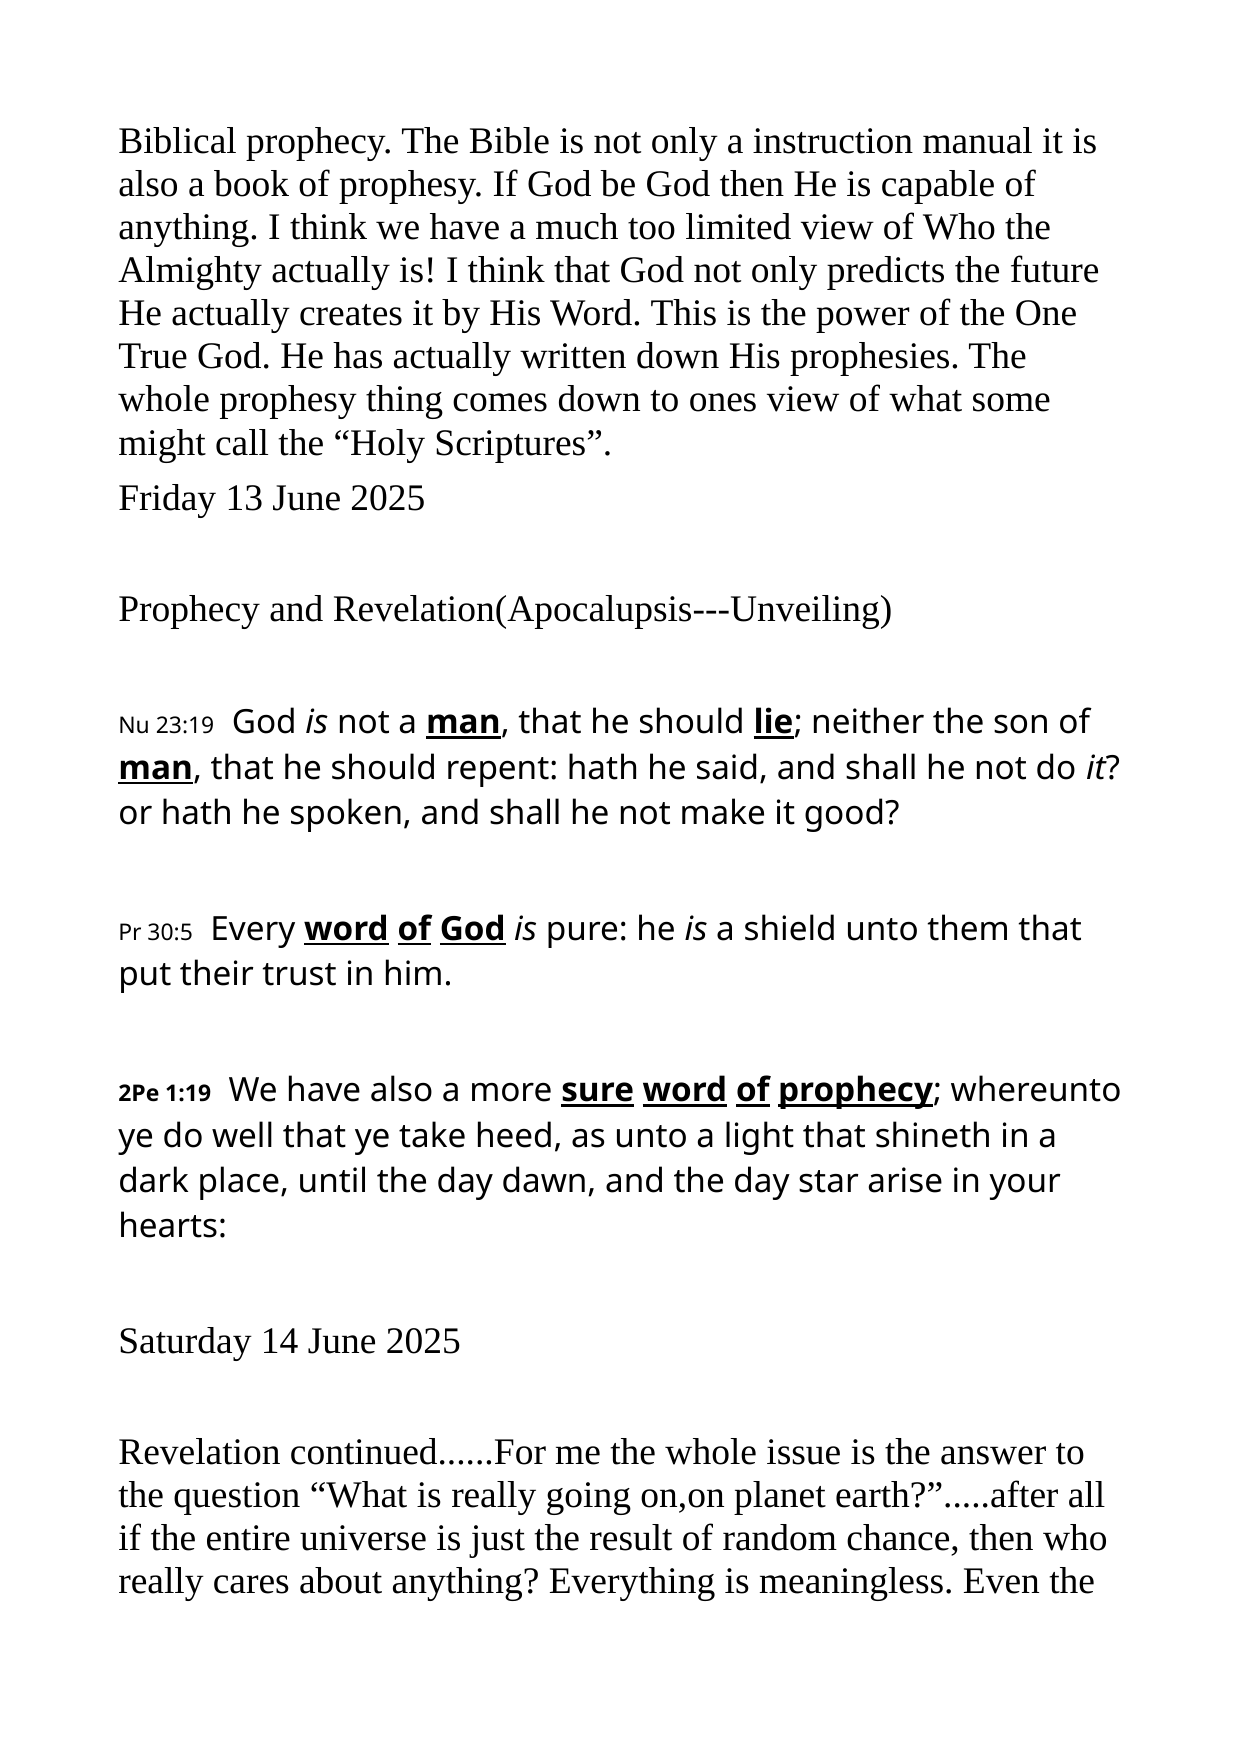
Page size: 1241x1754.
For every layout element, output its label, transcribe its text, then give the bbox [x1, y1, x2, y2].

text Saturday 14 June 2025 [118, 1318, 1122, 1361]
text Nu 23:19 God is not a man, that he should lie; neither the son of man, that he should repent: hath he said, and shall he not do it? or hath he spoken, and shall he not make it good? [118, 698, 1122, 834]
text Revelation continued......For me the whole issue is the answer to the question “What is really going on,on planet earth?”.....after all if the entire universe is just the result of random chance, then who really cares about anything? Everything is meaningless. Even the [118, 1429, 1122, 1602]
text Prophecy and Revelation(Apocalupsis---Unveiling) [118, 587, 1122, 630]
text Friday 13 June 2025 [118, 476, 1122, 519]
text Pr 30:5 Every word of God is pure: he is a shield unto them that put their trust in him. [118, 905, 1122, 996]
text Biblical prophecy. The Bible is not only a instruction manual it is also a book of prophesy. If God be God then He is capable of anything. I think we have a much too limited view of Who the Almighty actually is! I think that God not only predicts the future He actually creates it by His Word. This is the power of the One True God. He has actually written down His prophesies. The whole prophesy thing comes down to ones view of what some might call the “Holy Scriptures”. [118, 118, 1122, 463]
text 2Pe 1:19 We have also a more sure word of prophecy; whereunto ye do well that ye take heed, as unto a light that shineth in a dark place, until the day dawn, and the day star arise in your hearts: [118, 1066, 1122, 1248]
